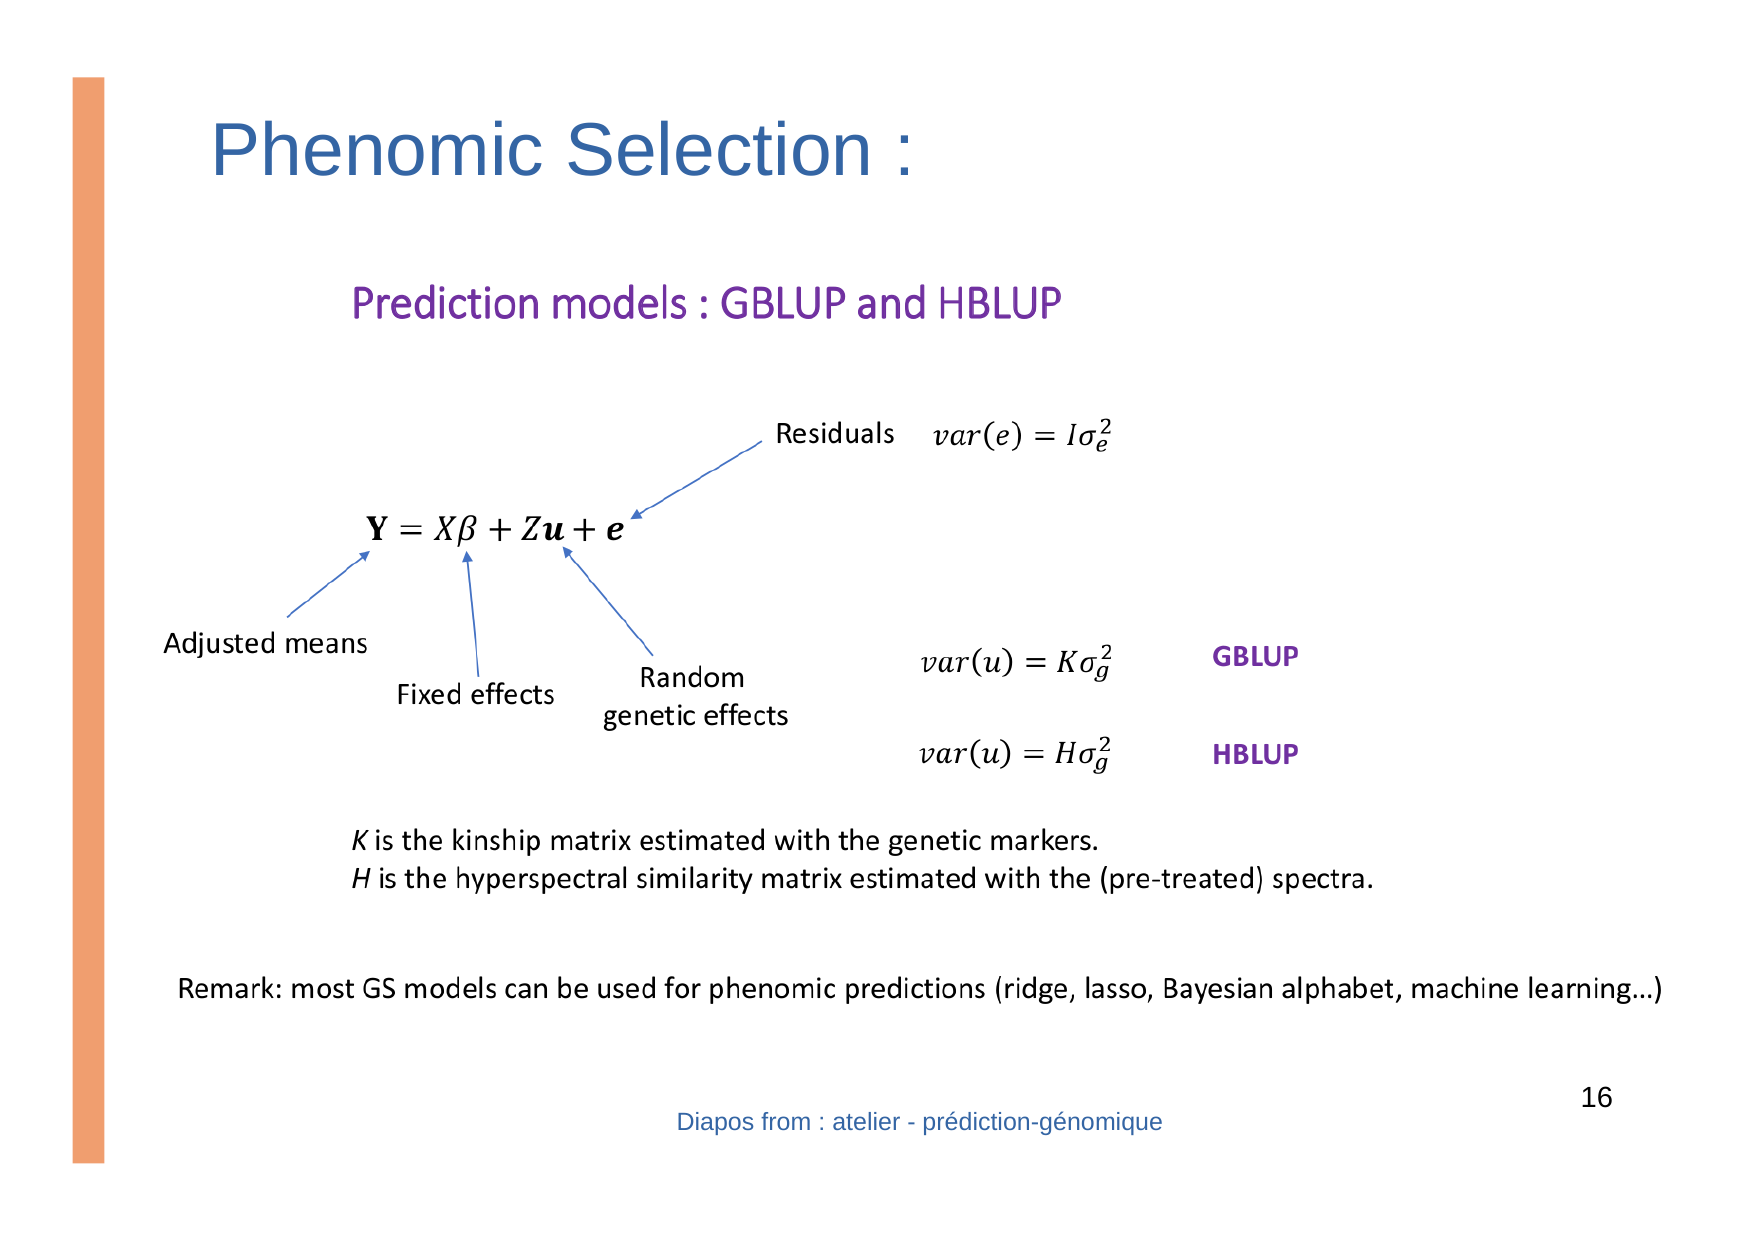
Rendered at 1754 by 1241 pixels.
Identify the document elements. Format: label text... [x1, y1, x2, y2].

text_box Phenomic Selection : [196, 99, 991, 199]
picture [160, 265, 1689, 1031]
text_box Diapos from : atelier - prédiction-génomique [661, 1099, 1218, 1143]
text_box [72, 77, 105, 1164]
